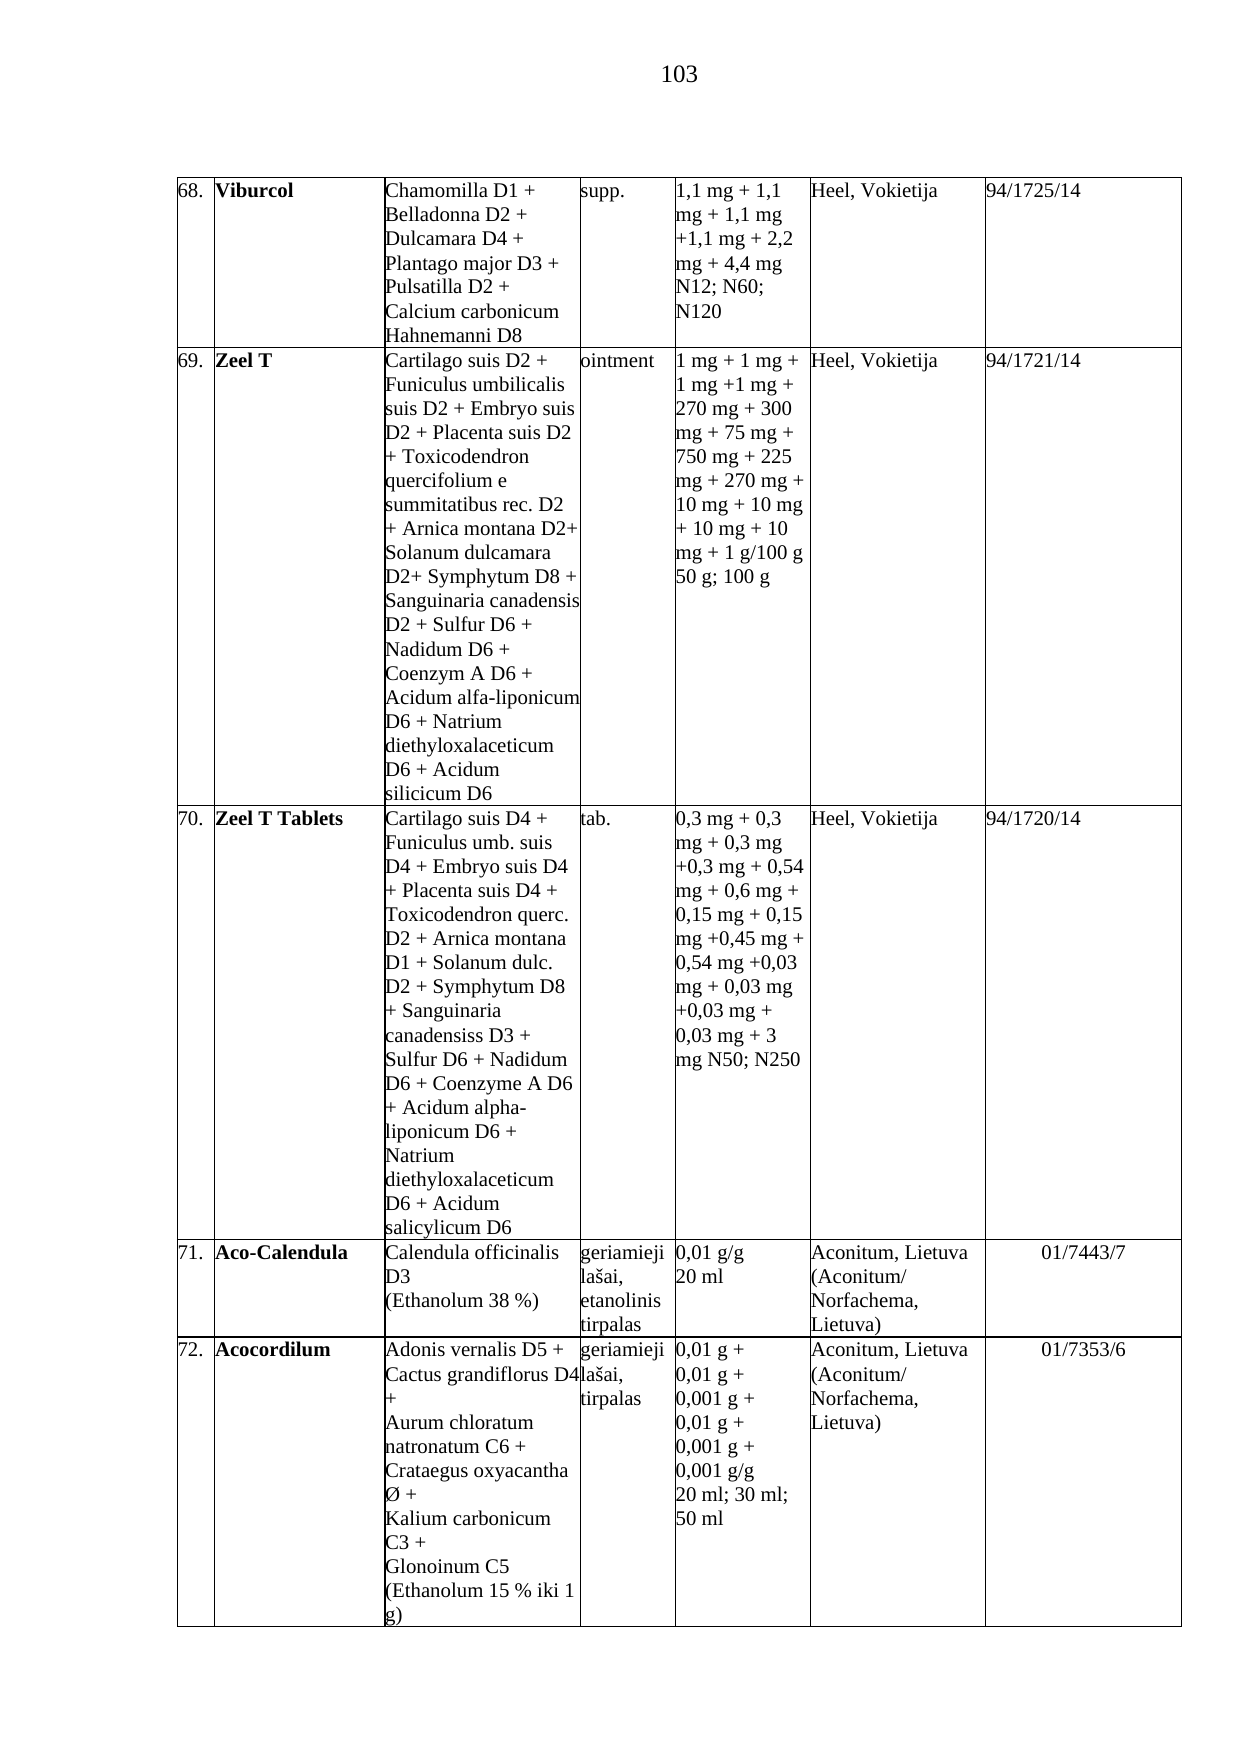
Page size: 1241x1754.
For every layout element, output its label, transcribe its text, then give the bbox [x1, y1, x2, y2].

table_cell 0,01 g + 0,01 g + 0,001 g + 0,01 g + 0,001 g + 0,001 g/g 20 ml; 30 ml; 50 ml [676, 1338, 810, 1626]
table_cell Heel, Vokietija [811, 806, 985, 1239]
table_cell Cartilago suis D2 + Funiculus umbilicalis suis D2 + Embryo suis D2 + Placenta suis D2 + Toxicodendron quercifolium e summitatibus rec. D2 + Arnica montana D2+ Solanum dulcamara D2+ Symphytum D8 + Sanguinaria canadensis D2 + Sulfur D6 + Nadidum D6 + Coenzym A D6 + Acidum alfa-liponicum D6 + Natrium diethyloxalaceticum D6 + Acidum silicicum D6 [386, 348, 580, 805]
table_cell Chamomilla D1 + Belladonna D2 + Dulcamara D4 + Plantago major D3 + Pulsatilla D2 + Calcium carbonicum Hahnemanni D8 [386, 178, 580, 347]
table_cell 94/1725/14 [986, 178, 1181, 347]
table_cell Aco-Calendula [215, 1240, 384, 1336]
table_cell 0,3 mg + 0,3 mg + 0,3 mg +0,3 mg + 0,54 mg + 0,6 mg + 0,15 mg + 0,15 mg +0,45 mg + 0,54 mg +0,03 mg + 0,03 mg +0,03 mg + 0,03 mg + 3 mg N50; N250 [676, 806, 810, 1239]
table_cell 1 mg + 1 mg + 1 mg +1 mg + 270 mg + 300 mg + 75 mg + 750 mg + 225 mg + 270 mg + 10 mg + 10 mg + 10 mg + 10 mg + 1 g/100 g 50 g; 100 g [676, 348, 810, 805]
table_cell Aconitum, Lietuva (Aconitum/Norfachema, Lietuva) [811, 1240, 985, 1336]
table_cell Zeel T [215, 348, 384, 805]
table_cell Aconitum, Lietuva (Aconitum/Norfachema, Lietuva) [811, 1338, 985, 1626]
table_cell 69. [178, 348, 214, 805]
table_cell tab. [581, 806, 675, 1239]
table_cell 70. [178, 806, 214, 1239]
table_cell Zeel T Tablets [215, 806, 384, 1239]
table_cell 01/7443/7 [986, 1240, 1181, 1336]
table_cell 68. [178, 178, 214, 347]
table_cell Heel, Vokietija [811, 348, 985, 805]
table_cell Acocordilum [215, 1338, 384, 1626]
table_cell 94/1721/14 [986, 348, 1181, 805]
table_cell Heel, Vokietija [811, 178, 985, 347]
table_cell Cartilago suis D4 + Funiculus umb. suis D4 + Embryo suis D4 + Placenta suis D4 + Toxicodendron querc. D2 + Arnica montana D1 + Solanum dulc. D2 + Symphytum D8 + Sanguinaria canadensiss D3 + Sulfur D6 + Nadidum D6 + Coenzyme A D6 + Acidum alpha-liponicum D6 + Natrium diethyloxalaceticum D6 + Acidum salicylicum D6 [386, 806, 580, 1239]
table_cell 0,01 g/g 20 ml [676, 1240, 810, 1336]
table_cell ointment [581, 348, 675, 805]
table_cell geriamieji lašai, tirpalas [581, 1338, 675, 1626]
table_cell 72. [178, 1338, 214, 1626]
table_cell 94/1720/14 [986, 806, 1181, 1239]
table_cell Calendula officinalis D3 (Ethanolum 38 %) [386, 1240, 580, 1336]
table_cell Adonis vernalis D5 + Cactus grandiflorus D4 + Aurum chloratum natronatum C6 + Crataegus oxyacantha Ø + Kalium carbonicum C3 + Glonoinum C5 (Ethanolum 15 % iki 1 g) [386, 1338, 580, 1626]
table_cell geriamieji lašai, etanolinis tirpalas [581, 1240, 675, 1336]
table_cell 01/7353/6 [986, 1338, 1181, 1626]
table_cell Viburcol [215, 178, 384, 347]
table_cell 1,1 mg + 1,1 mg + 1,1 mg +1,1 mg + 2,2 mg + 4,4 mg N12; N60; N120 [676, 178, 810, 347]
table_cell 71. [178, 1240, 214, 1336]
table_cell supp. [581, 178, 675, 347]
